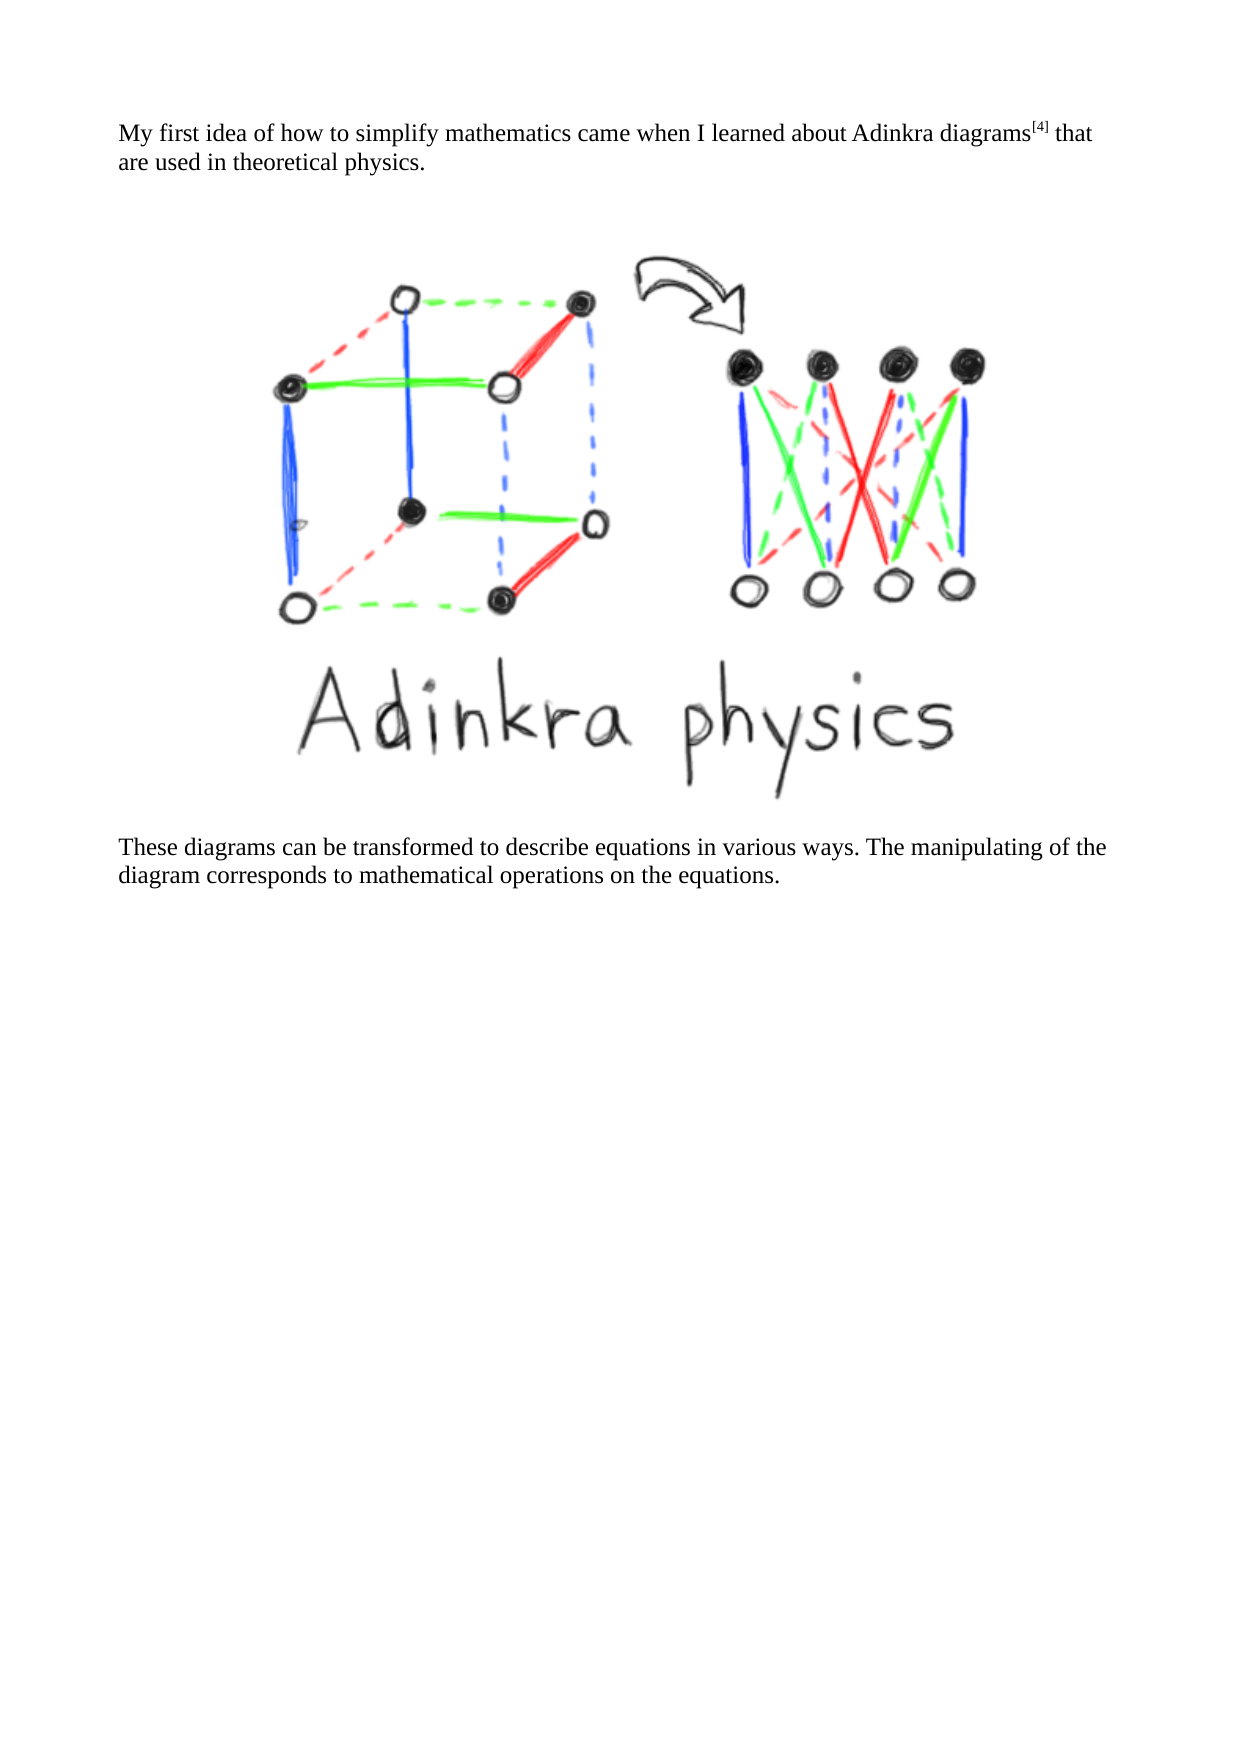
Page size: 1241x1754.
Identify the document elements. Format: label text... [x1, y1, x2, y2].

text My first idea of how to simplify mathematics came when I learned about Adinkra diagrams[4] that are used in theoretical physics. [118, 118, 1122, 176]
picture [118, 204, 1123, 832]
text These diagrams can be transformed to describe equations in various ways. The manipulating of the diagram corresponds to mathematical operations on the equations. [118, 832, 1122, 889]
